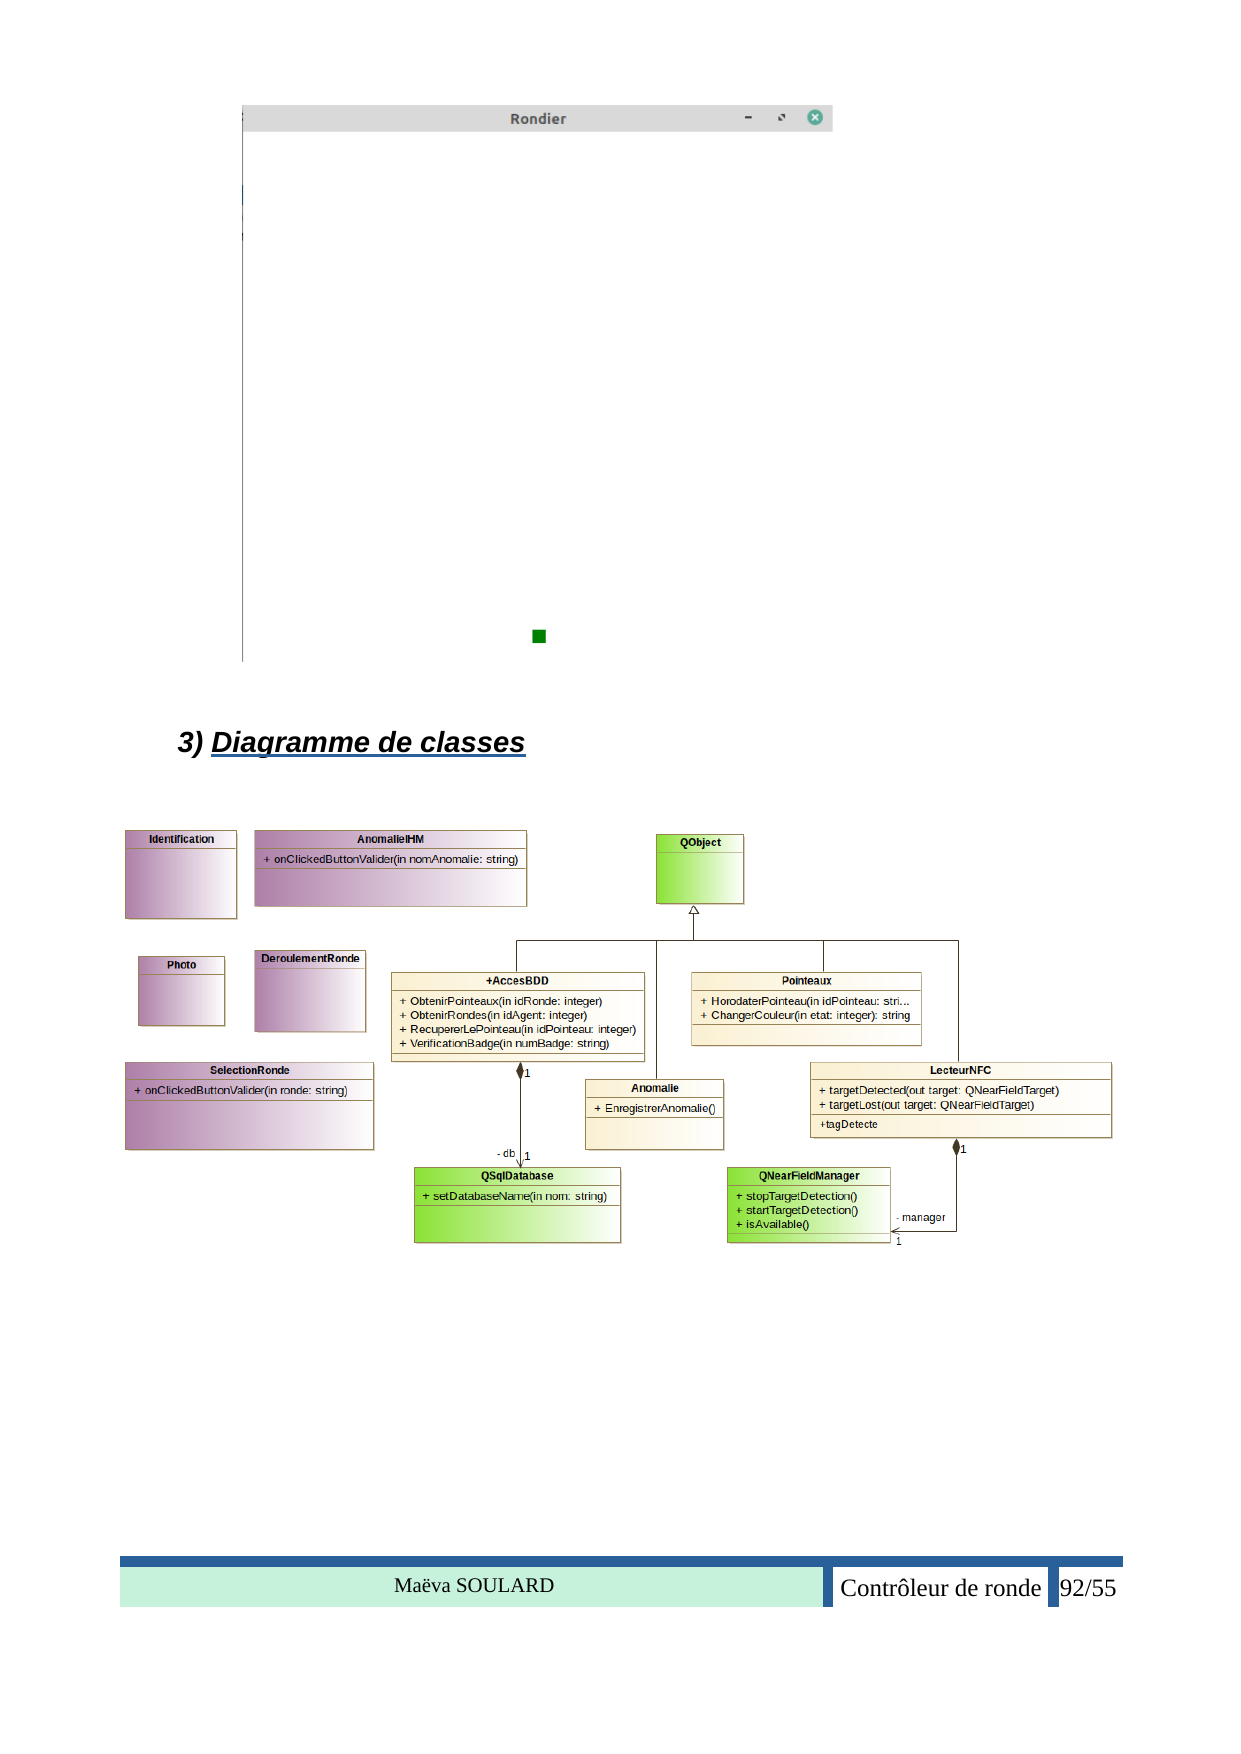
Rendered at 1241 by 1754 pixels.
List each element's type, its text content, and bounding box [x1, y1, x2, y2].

picture [242, 105, 833, 662]
subtitle Diagramme de classes [118, 725, 1122, 758]
picture [116, 822, 1121, 1265]
